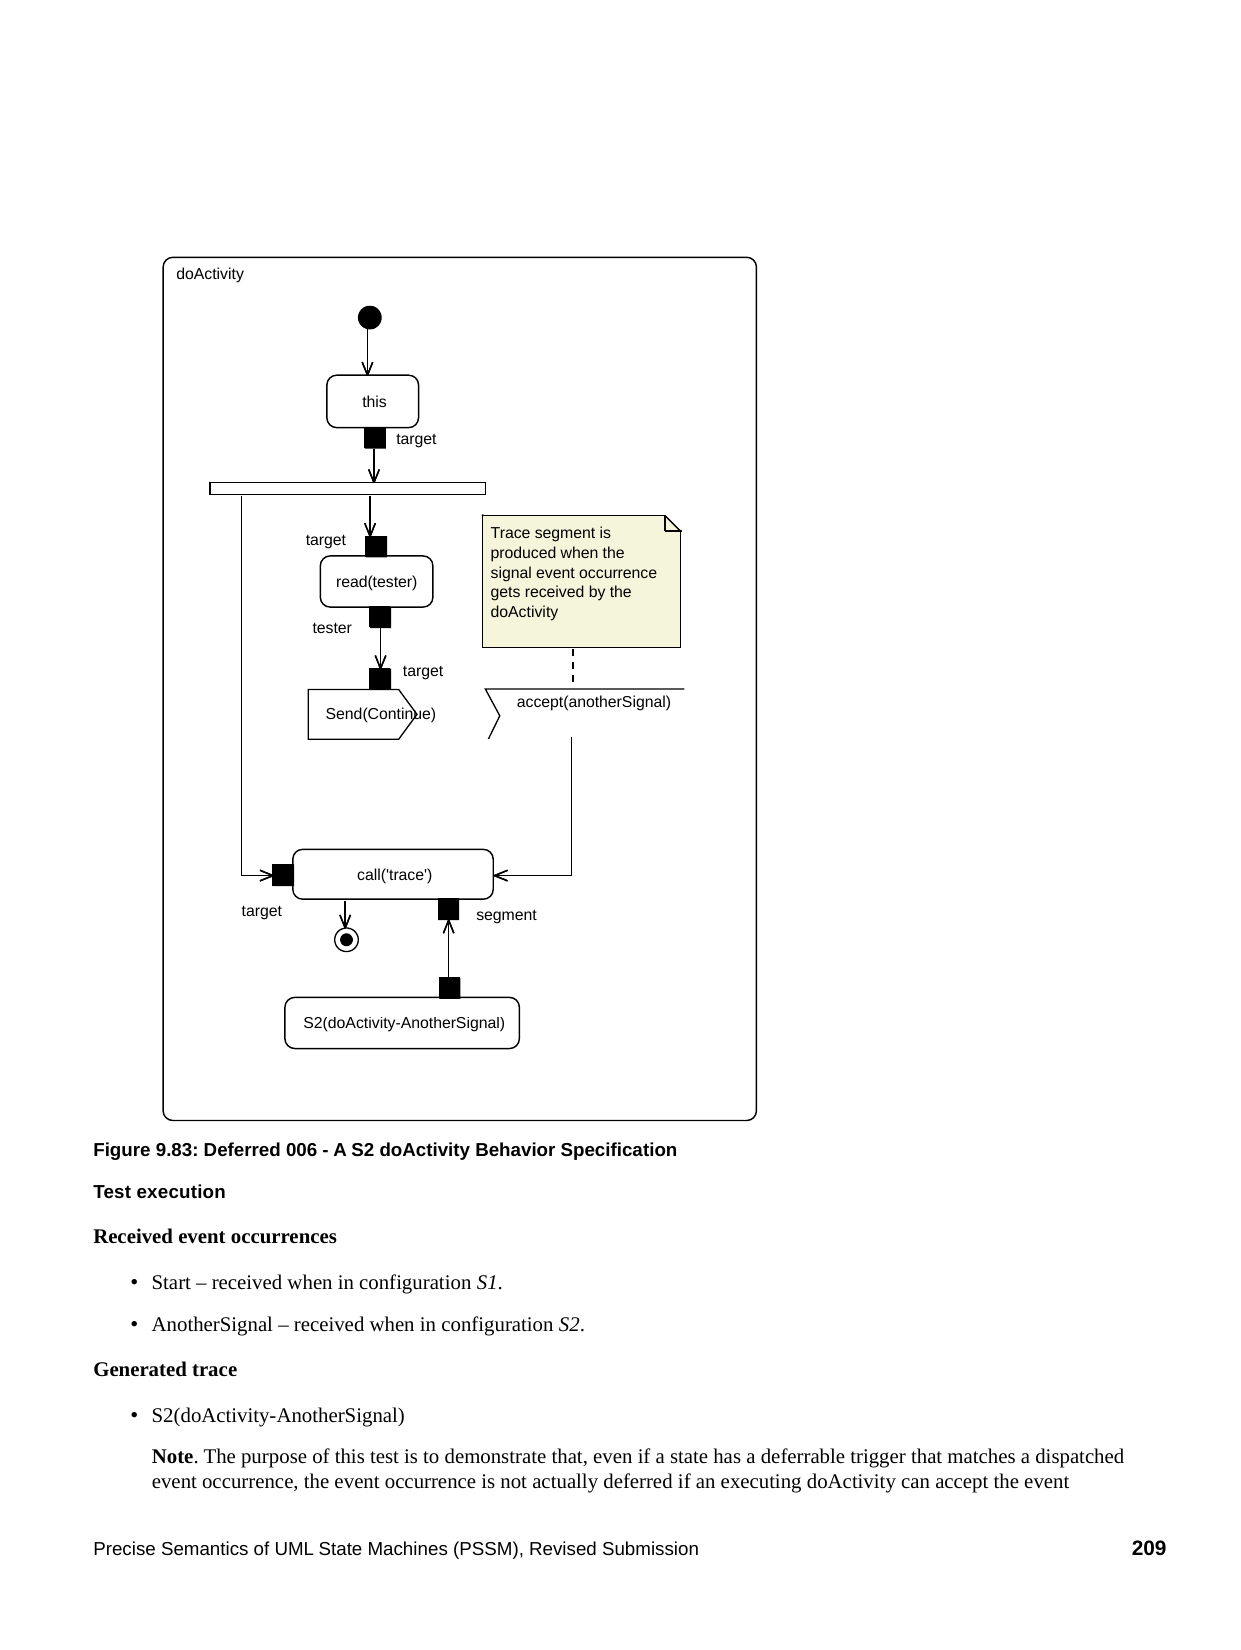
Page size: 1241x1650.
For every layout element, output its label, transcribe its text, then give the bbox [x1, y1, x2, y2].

text Figure 9.83: Deferred 006 - A S2 doActivity Behavior Specification [93, 243, 772, 1160]
list Note. The purpose of this test is to demonstrate that, even if a state has a deferrable trigger that matches a dispatched event occurrence, the event occurrence is not actually deferred if an executing doActivity can accept the event [131, 1443, 1164, 1493]
subtitle Test execution [93, 231, 1164, 1203]
list S2(doActivity-AnotherSignal) [131, 1402, 1164, 1427]
text Received event occurrences [93, 1224, 1164, 1248]
text Generated trace [93, 1357, 1164, 1381]
list AnotherSignal – received when in configuration S2. [131, 1311, 1164, 1336]
list Start – received when in configuration S1. [131, 1269, 1164, 1294]
